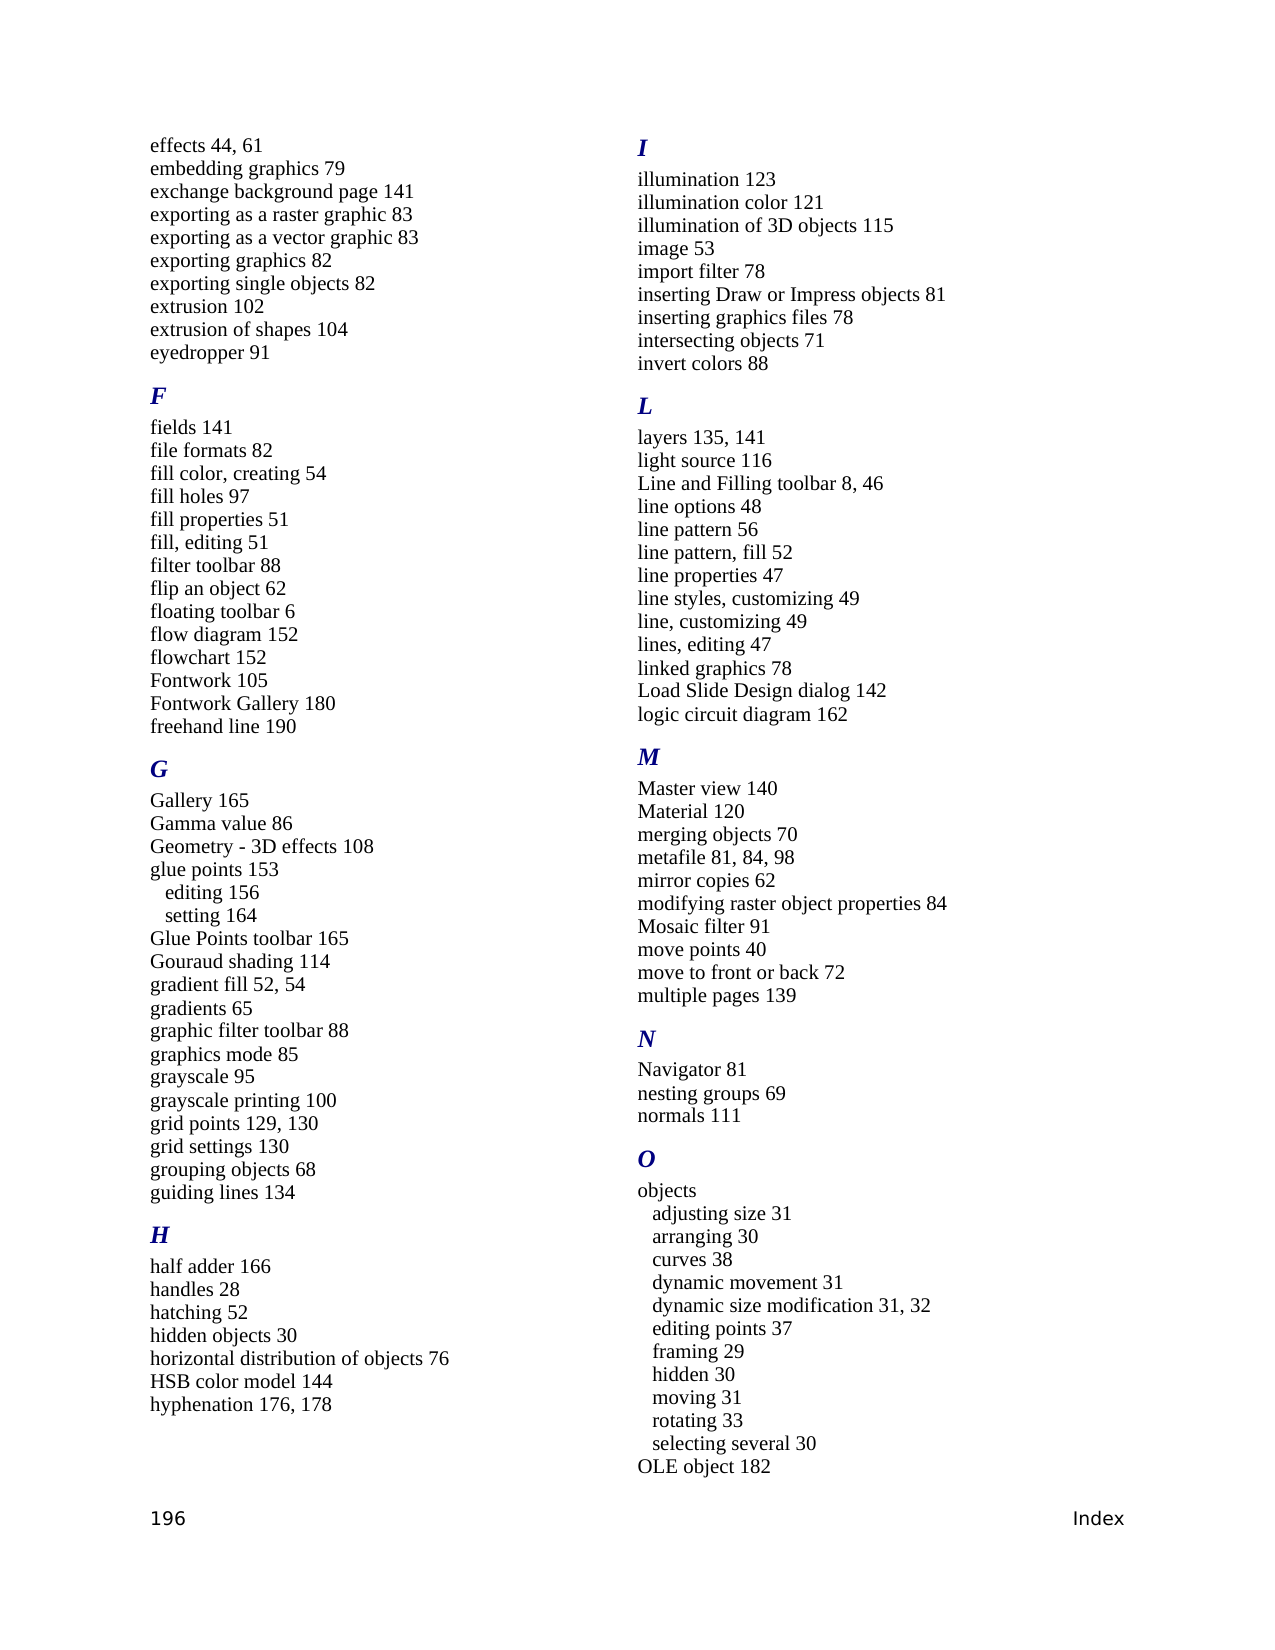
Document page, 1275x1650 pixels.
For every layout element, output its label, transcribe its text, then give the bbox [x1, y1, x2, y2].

text arranging 30 [652, 1225, 1125, 1248]
text mirror copies 62 [637, 869, 1125, 892]
text editing 156 [165, 881, 637, 904]
text Material 120 [637, 800, 1125, 823]
text hatching 52 [150, 1301, 637, 1324]
text embedding graphics 79 [150, 157, 637, 180]
text line styles, customizing 49 [637, 587, 1125, 610]
text nesting groups 69 [637, 1081, 1125, 1104]
text exchange background page 141 [150, 180, 637, 203]
text fields 141 [150, 416, 637, 438]
text eyedropper 91 [150, 341, 637, 364]
text Master view 140 [637, 777, 1125, 800]
text metafile 81, 84, 98 [637, 846, 1125, 869]
text file formats 82 [150, 438, 637, 462]
text illumination of 3D objects 115 [637, 214, 1125, 237]
text graphics mode 85 [150, 1042, 637, 1065]
text Gouraud shading 114 [150, 950, 637, 973]
text modifying raster object properties 84 [637, 892, 1125, 915]
text import filter 78 [637, 260, 1125, 283]
text fill holes 97 [150, 484, 637, 508]
text rotating 33 [652, 1409, 1125, 1432]
text I [637, 134, 1125, 162]
text intersecting objects 71 [637, 329, 1125, 352]
text merging objects 70 [637, 823, 1125, 846]
text lines, editing 47 [637, 633, 1125, 656]
text freehand line 190 [150, 715, 637, 738]
text moving 31 [652, 1386, 1125, 1409]
text flow diagram 152 [150, 623, 637, 646]
text grayscale 95 [150, 1065, 637, 1088]
text half adder 166 [150, 1255, 637, 1278]
text L [637, 392, 1125, 420]
text objects [637, 1179, 1125, 1202]
text HSB color model 144 [150, 1370, 637, 1393]
text line properties 47 [637, 564, 1125, 587]
text move points 40 [637, 938, 1125, 961]
text adjusting size 31 [652, 1202, 1125, 1225]
text O [637, 1145, 1125, 1173]
text move to front or back 72 [637, 961, 1125, 984]
text invert colors 88 [637, 352, 1125, 375]
text grid settings 130 [150, 1134, 637, 1157]
text OLE object 182 [637, 1455, 1125, 1478]
text inserting Draw or Impress objects 81 [637, 283, 1125, 306]
text illumination 123 [637, 168, 1125, 191]
text setting 164 [165, 904, 637, 927]
text handles 28 [150, 1278, 637, 1301]
text hyphenation 176, 178 [150, 1393, 637, 1416]
text Gamma value 86 [150, 812, 637, 835]
text fill color, creating 54 [150, 462, 637, 484]
text curves 38 [652, 1248, 1125, 1271]
text hidden 30 [652, 1363, 1125, 1386]
text linked graphics 78 [637, 656, 1125, 679]
text Fontwork 105 [150, 669, 637, 692]
text line, customizing 49 [637, 610, 1125, 633]
text flowchart 152 [150, 646, 637, 669]
text Glue Points toolbar 165 [150, 927, 637, 950]
text grayscale printing 100 [150, 1088, 637, 1111]
text logic circuit diagram 162 [637, 702, 1125, 725]
text Load Slide Design dialog 142 [637, 679, 1125, 702]
text light source 116 [637, 449, 1125, 472]
text selecting several 30 [652, 1432, 1125, 1455]
text line options 48 [637, 495, 1125, 518]
text M [637, 743, 1125, 771]
text inserting graphics files 78 [637, 306, 1125, 329]
text Navigator 81 [637, 1058, 1125, 1081]
text filter toolbar 88 [150, 554, 637, 577]
text exporting single objects 82 [150, 272, 637, 295]
text fill, editing 51 [150, 531, 637, 554]
text framing 29 [652, 1340, 1125, 1363]
text H [150, 1221, 637, 1249]
text F [150, 382, 637, 409]
text horizontal distribution of objects 76 [150, 1347, 637, 1370]
text exporting as a vector graphic 83 [150, 226, 637, 249]
text gradient fill 52, 54 [150, 973, 637, 996]
text layers 135, 141 [637, 426, 1125, 449]
text fill properties 51 [150, 508, 637, 531]
text hidden objects 30 [150, 1324, 637, 1347]
text extrusion of shapes 104 [150, 318, 637, 341]
text illumination color 121 [637, 191, 1125, 214]
text Fontwork Gallery 180 [150, 692, 637, 715]
text graphic filter toolbar 88 [150, 1019, 637, 1042]
text Gallery 165 [150, 789, 637, 812]
text Line and Filling toolbar 8, 46 [637, 472, 1125, 495]
text exporting as a raster graphic 83 [150, 203, 637, 226]
text grid points 129, 130 [150, 1111, 637, 1134]
text Geometry - 3D effects 108 [150, 835, 637, 858]
text multiple pages 139 [637, 984, 1125, 1007]
text flip an object 62 [150, 577, 637, 600]
text Mosaic filter 91 [637, 915, 1125, 938]
text line pattern 56 [637, 518, 1125, 541]
text gradients 65 [150, 996, 637, 1019]
text grouping objects 68 [150, 1157, 637, 1181]
text image 53 [637, 237, 1125, 260]
text effects 44, 61 [150, 134, 637, 157]
text editing points 37 [652, 1317, 1125, 1340]
text line pattern, fill 52 [637, 541, 1125, 564]
text extrusion 102 [150, 295, 637, 318]
text guiding lines 134 [150, 1181, 637, 1203]
text normals 111 [637, 1104, 1125, 1127]
text G [150, 756, 637, 783]
text floating toolbar 6 [150, 600, 637, 623]
text exporting graphics 82 [150, 249, 637, 272]
text dynamic size modification 31, 32 [652, 1294, 1125, 1317]
text glue points 153 [150, 858, 637, 881]
text N [637, 1025, 1125, 1052]
text dynamic movement 31 [652, 1271, 1125, 1294]
